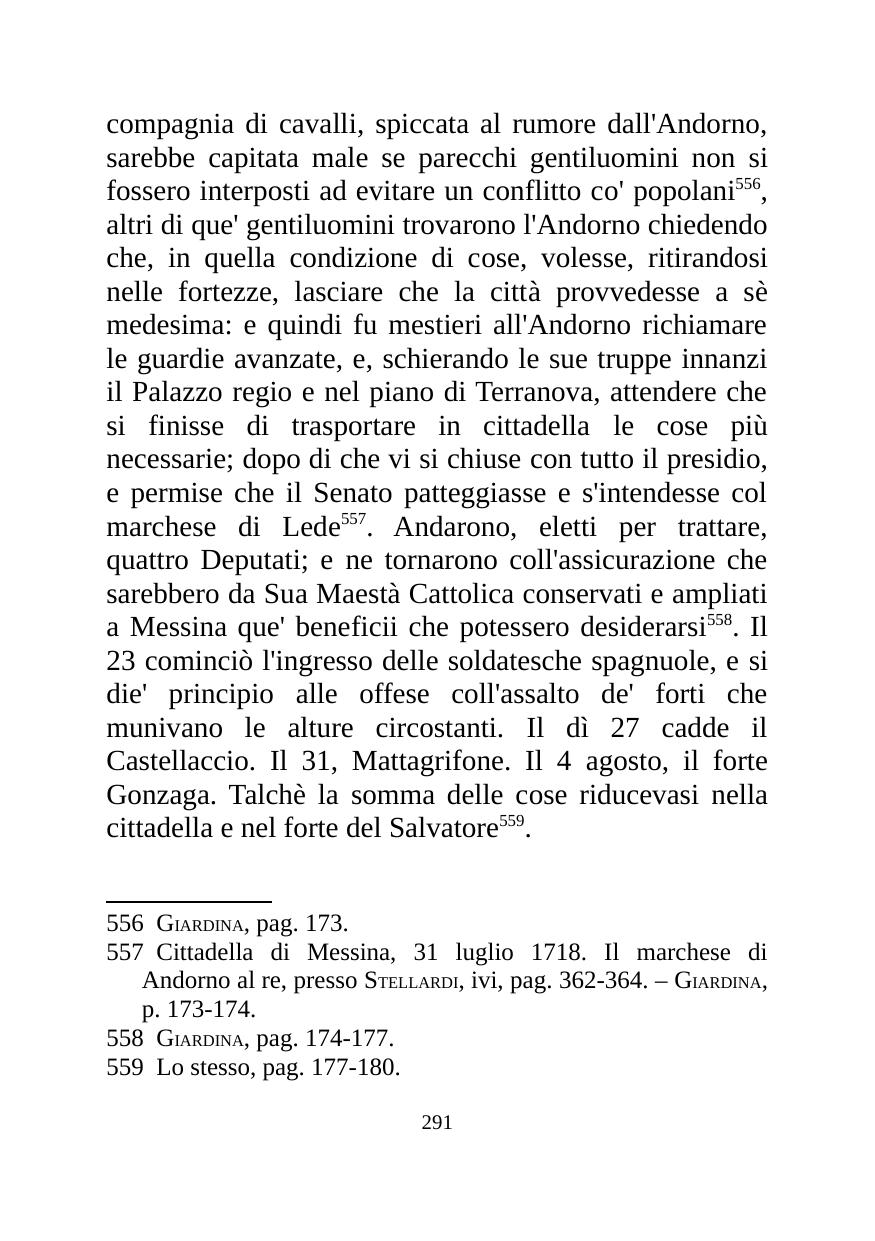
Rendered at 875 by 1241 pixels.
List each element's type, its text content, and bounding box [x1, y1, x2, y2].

text Giardina, pag. 174-177. [106, 1023, 768, 1052]
text Lo stesso, pag. 177-180. [106, 1052, 768, 1080]
text compagnia di cavalli, spiccata al rumore dall'Andorno, sarebbe capitata male se parecchi gentiluomini non si fossero interposti ad evitare un conflitto co' popolani, altri di que' gentiluomini trovarono l'Andorno chiedendo che, in quella condizione di cose, volesse, ritirandosi nelle fortezze, lasciare che la città provvedesse a sè medesima: e quindi fu mestieri all'Andorno richiamare le guardie avanzate, e, schierando le sue truppe innanzi il Palazzo regio e nel piano di Terranova, attendere che si finisse di trasportare in cittadella le cose più necessarie; dopo di che vi si chiuse con tutto il presidio, e permise che il Senato patteggiasse e s'intendesse col marchese di Lede. Andarono, eletti per trattare, quattro Deputati; e ne tornarono coll'assicurazione che sarebbero da Sua Maestà Cattolica conservati e ampliati a Messina que' beneficii che potessero desiderarsi. Il 23 cominciò l'ingresso delle soldatesche spagnuole, e si die' principio alle offese coll'assalto de' forti che munivano le alture circostanti. Il dì 27 cadde il Castellaccio. Il 31, Mattagrifone. Il 4 agosto, il forte Gonzaga. Talchè la somma delle cose riducevasi nella cittadella e nel forte del Salvatore. [106, 106, 768, 844]
text Giardina, pag. 173. [106, 908, 768, 937]
text Cittadella di Messina, 31 luglio 1718. Il marchese di Andorno al re, presso Stellardi, ivi, pag. 362-364. – Giardina, p. 173-174. [106, 937, 768, 1023]
